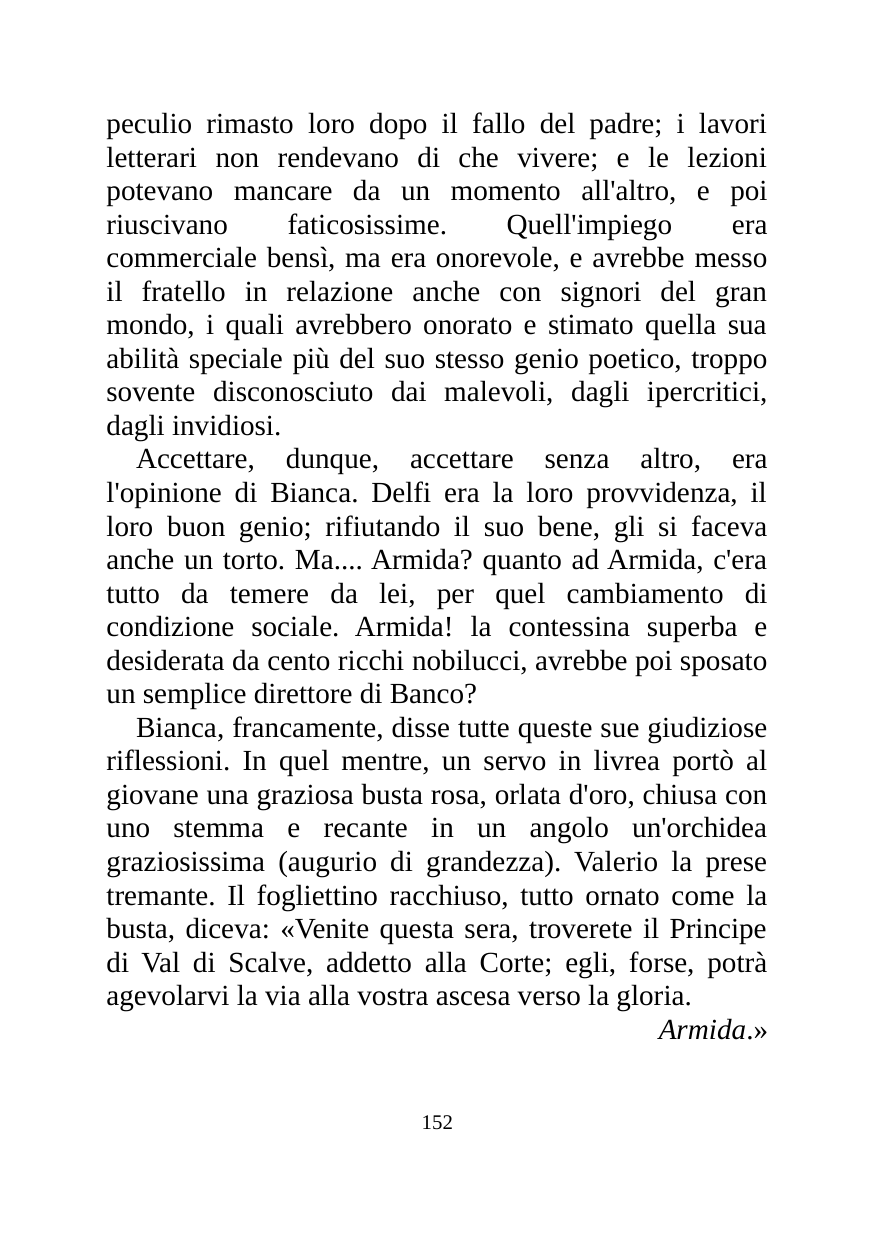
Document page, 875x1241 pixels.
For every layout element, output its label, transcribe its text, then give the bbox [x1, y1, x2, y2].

text Armida.» [106, 1012, 768, 1045]
text peculio rimasto loro dopo il fallo del padre; i lavori letterari non rendevano di che vivere; e le lezioni potevano mancare da un momento all'altro, e poi riuscivano faticosissime. Quell'impiego era commerciale bensì, ma era onorevole, e avrebbe messo il fratello in relazione anche con signori del gran mondo, i quali avrebbero onorato e stimato quella sua abilità speciale più del suo stesso genio poetico, troppo sovente disconosciuto dai malevoli, dagli ipercritici, dagli invidiosi. [106, 106, 768, 442]
text Bianca, francamente, disse tutte queste sue giudiziose riflessioni. In quel mentre, un servo in livrea portò al giovane una graziosa busta rosa, orlata d'oro, chiusa con uno stemma e recante in un angolo un'orchidea graziosissima (augurio di grandezza). Valerio la prese tremante. Il fogliettino racchiuso, tutto ornato come la busta, diceva: «Venite questa sera, troverete il Principe di Val di Scalve, addetto alla Corte; egli, forse, potrà agevolarvi la via alla vostra ascesa verso la gloria. [106, 710, 768, 1012]
text Accettare, dunque, accettare senza altro, era l'opinione di Bianca. Delfi era la loro provvidenza, il loro buon genio; rifiutando il suo bene, gli si faceva anche un torto. Ma.... Armida? quanto ad Armida, c'era tutto da temere da lei, per quel cambiamento di condizione sociale. Armida! la contessina superba e desiderata da cento ricchi nobilucci, avrebbe poi sposato un semplice direttore di Banco? [106, 442, 768, 710]
